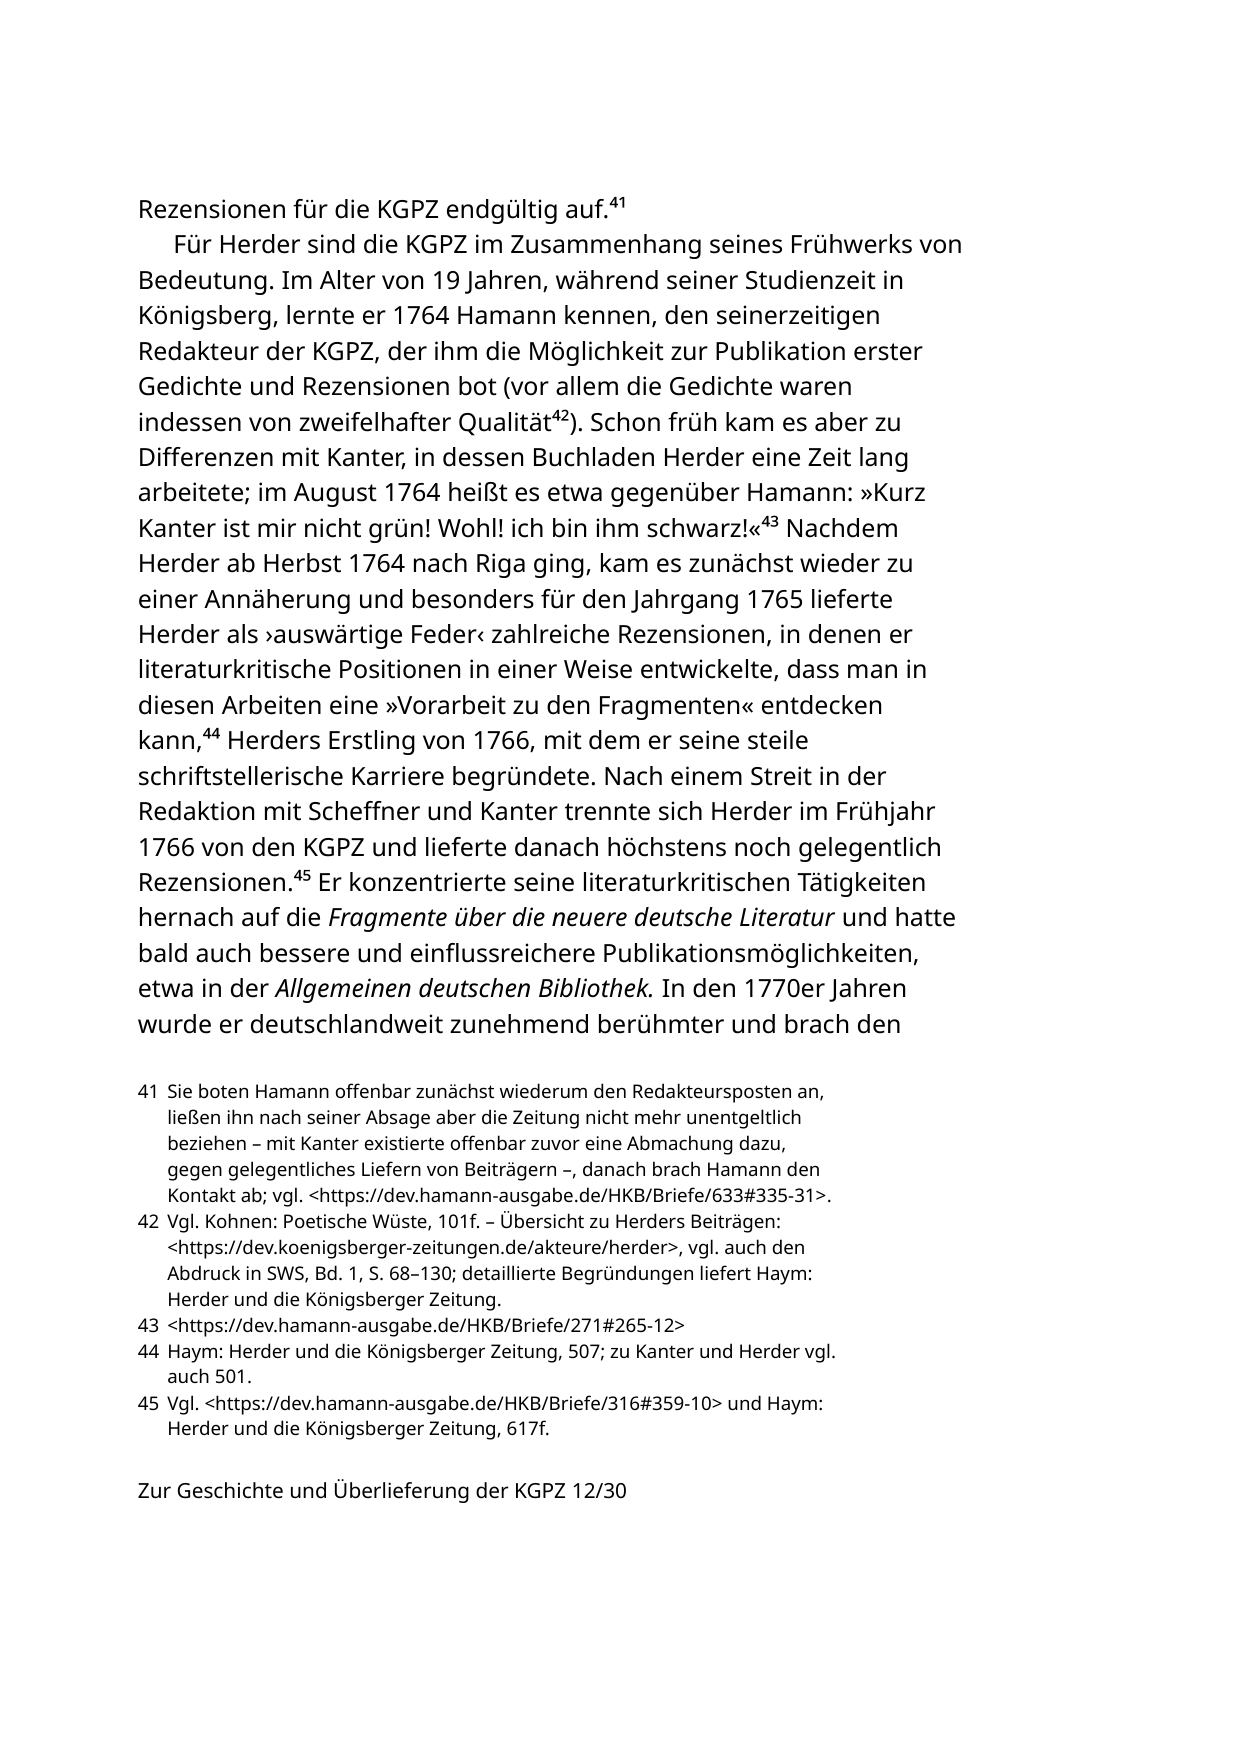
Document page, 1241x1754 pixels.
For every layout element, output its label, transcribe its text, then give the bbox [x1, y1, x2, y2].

text Für Herder sind die KGPZ im Zusammenhang seines Frühwerks von Bedeutung. Im Alter von 19 Jahren, während seiner Studienzeit in Königsberg, lernte er 1764 Hamann kennen, den seinerzeitigen Redakteur der KGPZ, der ihm die Möglichkeit zur Publikation erster Gedichte und Rezensionen bot (vor allem die Gedichte waren indessen von zweifelhafter Qualität). Schon früh kam es aber zu Differenzen mit Kanter, in dessen Buchladen Herder eine Zeit lang arbeitete; im August 1764 heißt es etwa gegenüber Hamann: »Kurz Kanter ist mir nicht grün! Wohl! ich bin ihm schwarz!« Nachdem Herder ab Herbst 1764 nach Riga ging, kam es zunächst wieder zu einer Annäherung und besonders für den Jahrgang 1765 lieferte Herder als ›auswärtige Feder‹ zahlreiche Rezensionen, in denen er literaturkritische Positionen in einer Weise entwickelte, dass man in diesen Arbeiten eine »Vorarbeit zu den Fragmenten« entdecken kann, Herders Erstling von 1766, mit dem er seine steile schriftstellerische Karriere begründete. Nach einem Streit in der Redaktion mit Scheffner und Kanter trennte sich Herder im Frühjahr 1766 von den KGPZ und lieferte danach höchstens noch gelegentlich Rezensionen. Er konzentrierte seine literaturkritischen Tätigkeiten hernach auf die Fragmente über die neuere deutsche Literatur und hatte bald auch bessere und einflussreichere Publikationsmöglichkeiten, etwa in der Allgemeinen deutschen Bibliothek. In den 1770er Jahren wurde er deutschlandweit zunehmend berühmter und brach den [138, 226, 964, 1040]
text Haym: Herder und die Königsberger Zeitung, 507; zu Kanter und Herder vgl. auch 501. [138, 1337, 846, 1389]
text <https://dev.hamann-ausgabe.de/HKB/Briefe/271#265-12> [138, 1311, 846, 1337]
text Sie boten Hamann offenbar zunächst wiederum den Redakteursposten an, ließen ihn nach seiner Absage aber die Zeitung nicht mehr unentgeltlich beziehen – mit Kanter existierte offenbar zuvor eine Abmachung dazu, gegen gelegentliches Liefern von Beiträgern –, danach brach Hamann den Kontakt ab; vgl. <https://dev.hamann-ausgabe.de/HKB/Briefe/633#335-31>. [138, 1078, 846, 1208]
text Vgl. Kohnen: Poetische Wüste, 101f. – Übersicht zu Herders Beiträgen: <https://dev.koenigsberger-zeitungen.de/akteure/herder>, vgl. auch den Abdruck in SWS, Bd. 1, S. 68–130; detaillierte Begründungen liefert Haym: Herder und die Königsberger Zeitung. [138, 1208, 846, 1311]
text Vgl. <https://dev.hamann-ausgabe.de/HKB/Briefe/316#359-10> und Haym: Herder und die Königsberger Zeitung, 617f. [138, 1389, 846, 1441]
text Rezensionen für die KGPZ endgültig auf. [138, 190, 964, 226]
